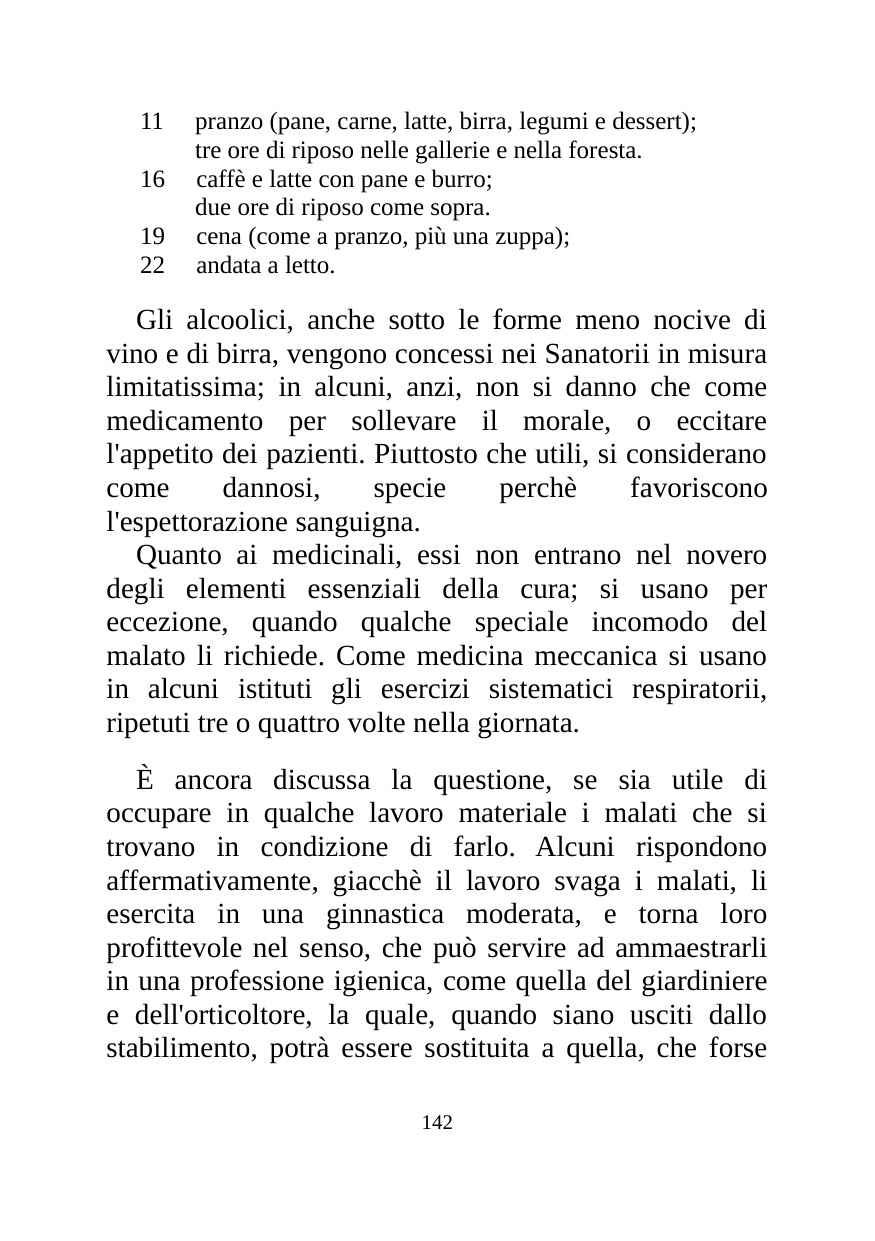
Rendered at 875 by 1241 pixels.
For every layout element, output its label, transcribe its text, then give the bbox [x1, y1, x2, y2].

text 19 cena (come a pranzo, più una zuppa); [106, 221, 768, 250]
text Gli alcoolici, anche sotto le forme meno nocive di vino e di birra, vengono concessi nei Sanatorii in misura limitatissima; in alcuni, anzi, non si danno che come medicamento per sollevare il morale, o eccitare l'appetito dei pazienti. Piuttosto che utili, si considerano come dannosi, specie perchè favoriscono l'espettorazione sanguigna. [106, 302, 768, 537]
text È ancora discussa la questione, se sia utile di occupare in qualche lavoro materiale i malati che si trovano in condizione di farlo. Alcuni rispondono affermativamente, giacchè il lavoro svaga i malati, li esercita in una ginnastica moderata, e torna loro profittevole nel senso, che può servire ad ammaestrarli in una professione igienica, come quella del giardiniere e dell'orticoltore, la quale, quando siano usciti dallo stabilimento, potrà essere sostituita a quella, che forse [106, 762, 768, 1064]
text 11 pranzo (pane, carne, latte, birra, legumi e dessert); [106, 106, 768, 135]
text tre ore di riposo nelle gallerie e nella foresta. [106, 135, 768, 164]
text Quanto ai medicinali, essi non entrano nel novero degli elementi essenziali della cura; si usano per eccezione, quando qualche speciale incomodo del malato li richiede. Come medicina meccanica si usano in alcuni istituti gli esercizi sistematici respiratorii, ripetuti tre o quattro volte nella giornata. [106, 537, 768, 738]
text 16 caffè e latte con pane e burro; [106, 164, 768, 192]
text due ore di riposo come sopra. [106, 192, 768, 221]
text 22 andata a letto. [106, 250, 768, 279]
